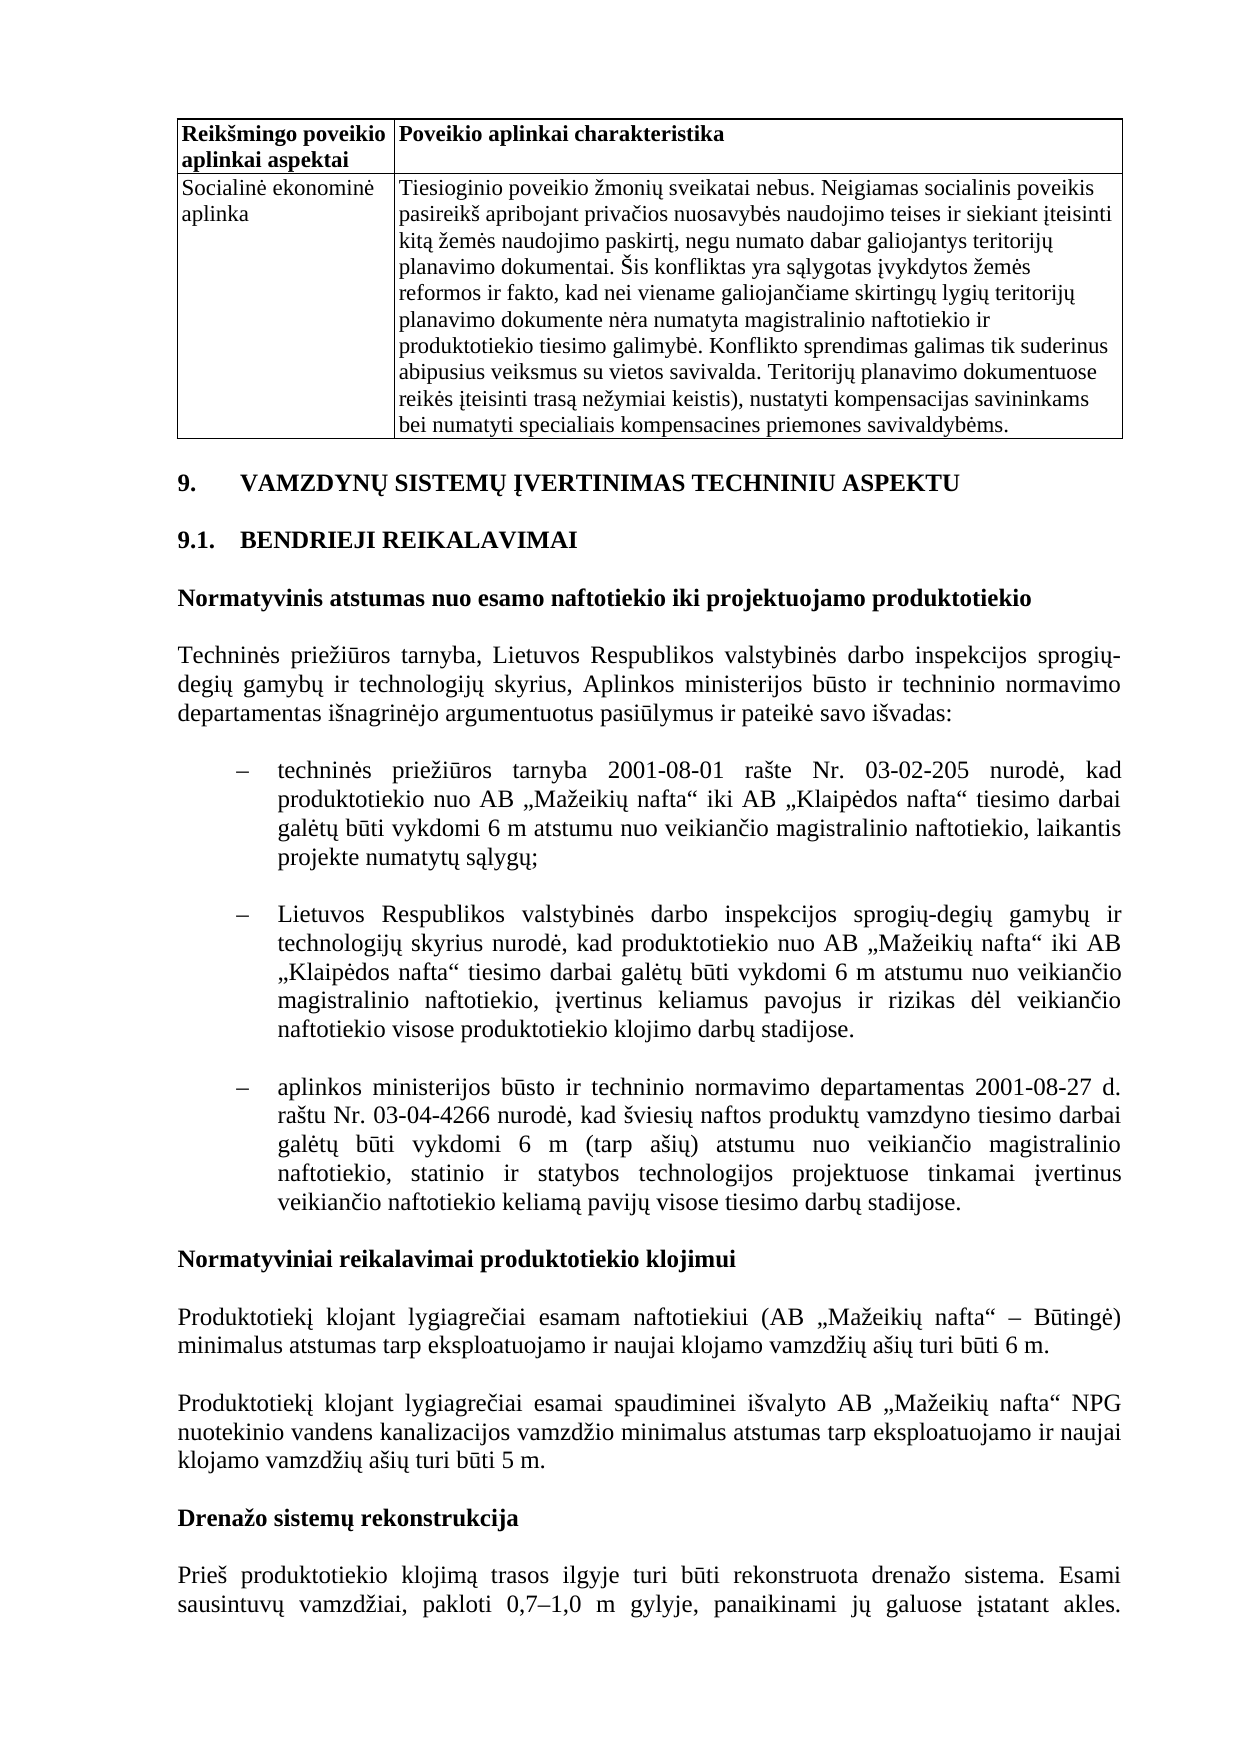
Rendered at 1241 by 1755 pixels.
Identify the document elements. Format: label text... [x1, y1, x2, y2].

text Prieš produktotiekio klojimą trasos ilgyje turi būti rekonstruota drenažo sistema. Esami sausintuvų vamzdžiai, pakloti 0,7–1,0 m gylyje, panaikinami jų galuose įstatant akles. [177, 1560, 1122, 1618]
text Normatyvinis atstumas nuo esamo naftotiekio iki projektuojamo produktotiekio [177, 583, 1122, 612]
text Drenažo sistemų rekonstrukcija [177, 1503, 1122, 1532]
text 9.1. BENDRIEJI REIKALAVIMAI [177, 525, 1122, 554]
table_header Poveikio aplinkai charakteristika [395, 120, 1122, 172]
text Produktotiekį klojant lygiagrečiai esamai spaudiminei išvalyto AB „Mažeikių nafta“ NPG nuotekinio vandens kanalizacijos vamzdžio minimalus atstumas tarp eksploatuojamo ir naujai klojamo vamzdžių ašių turi būti 5 m. [177, 1388, 1122, 1474]
table_cell Socialinė ekonominė aplinka [178, 174, 394, 437]
text – techninės priežiūros tarnyba 2001-08-01 rašte Nr. 03-02-205 nurodė, kad produktotiekio nuo AB „Mažeikių nafta“ iki AB „Klaipėdos nafta“ tiesimo darbai galėtų būti vykdomi 6 m atstumu nuo veikiančio magistralinio naftotiekio, laikantis projekte numatytų sąlygų; [236, 755, 1122, 870]
text – aplinkos ministerijos būsto ir techninio normavimo departamentas 2001-08-27 d. raštu Nr. 03-04-4266 nurodė, kad šviesių naftos produktų vamzdyno tiesimo darbai galėtų būti vykdomi 6 m (tarp ašių) atstumu nuo veikiančio magistralinio naftotiekio, statinio ir statybos technologijos projektuose tinkamai įvertinus veikiančio naftotiekio keliamą pavijų visose tiesimo darbų stadijose. [236, 1072, 1122, 1215]
text Normatyviniai reikalavimai produktotiekio klojimui [177, 1244, 1122, 1273]
text Produktotiekį klojant lygiagrečiai esamam naftotiekiui (AB „Mažeikių nafta“ – Būtingė) minimalus atstumas tarp eksploatuojamo ir naujai klojamo vamzdžių ašių turi būti 6 m. [177, 1302, 1122, 1359]
text – Lietuvos Respublikos valstybinės darbo inspekcijos sprogių-degių gamybų ir technologijų skyrius nurodė, kad produktotiekio nuo AB „Mažeikių nafta“ iki AB „Klaipėdos nafta“ tiesimo darbai galėtų būti vykdomi 6 m atstumu nuo veikiančio magistralinio naftotiekio, įvertinus keliamus pavojus ir rizikas dėl veikiančio naftotiekio visose produktotiekio klojimo darbų stadijose. [236, 899, 1122, 1043]
text 9. VAMZDYNŲ SISTEMŲ ĮVERTINIMAS TECHNINIU ASPEKTU [177, 468, 1122, 497]
text Techninės priežiūros tarnyba, Lietuvos Respublikos valstybinės darbo inspekcijos sprogių-degių gamybų ir technologijų skyrius, Aplinkos ministerijos būsto ir techninio normavimo departamentas išnagrinėjo argumentuotus pasiūlymus ir pateikė savo išvadas: [177, 640, 1122, 727]
